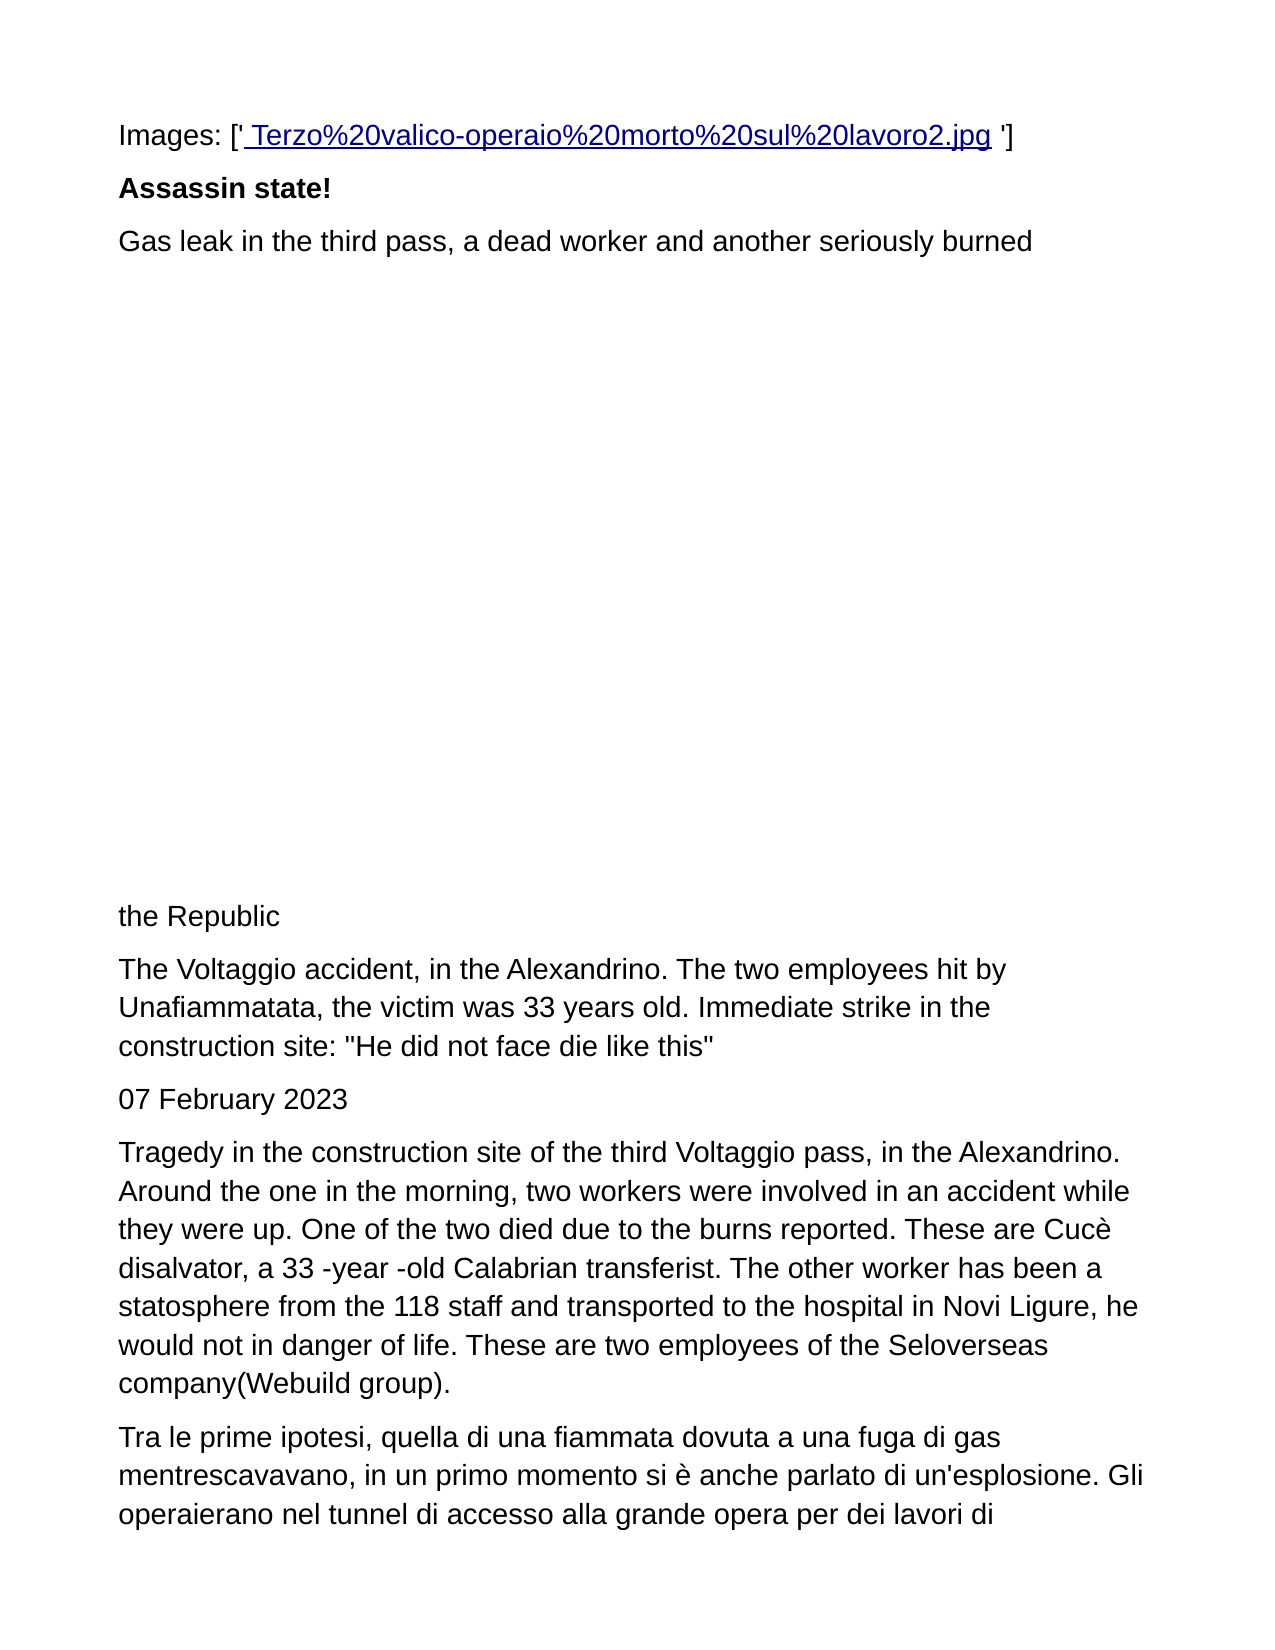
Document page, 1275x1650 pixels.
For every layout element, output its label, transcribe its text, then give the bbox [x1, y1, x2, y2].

text Images: [' Terzo%20valico-operaio%20morto%20sul%20lavoro2.jpg '] [118, 118, 1157, 152]
text Tragedy in the construction site of the third Voltaggio pass, in the Alexandrino. Around the one in the morning, two workers were involved in an accident while they were up. One of the two died due to the burns reported. These are Cucè disalvator, a 33 -year -old Calabrian transferist. The other worker has been a statosphere from the 118 staff and transported to the hospital in Novi Ligure, he would not in danger of life. These are two employees of the Seloverseas company(Webuild group). [118, 1135, 1157, 1400]
text Tra le prime ipotesi, quella di una fiammata dovuta a una fuga di gas mentrescavavano, in un primo momento si è anche parlato di un'esplosione. Gli operaierano nel tunnel di accesso alla grande opera per dei lavori di [118, 1419, 1157, 1530]
text 07 February 2023 [118, 1082, 1157, 1116]
text Gas leak in the third pass, a dead worker and another seriously burned [118, 224, 1157, 258]
text The Voltaggio accident, in the Alexandrino. The two employees hit by Unafiammatata, the victim was 33 years old. Immediate strike in the construction site: "He did not face die like this" [118, 952, 1157, 1062]
text the Republic [118, 277, 1157, 932]
text Assassin state! [118, 171, 1157, 205]
